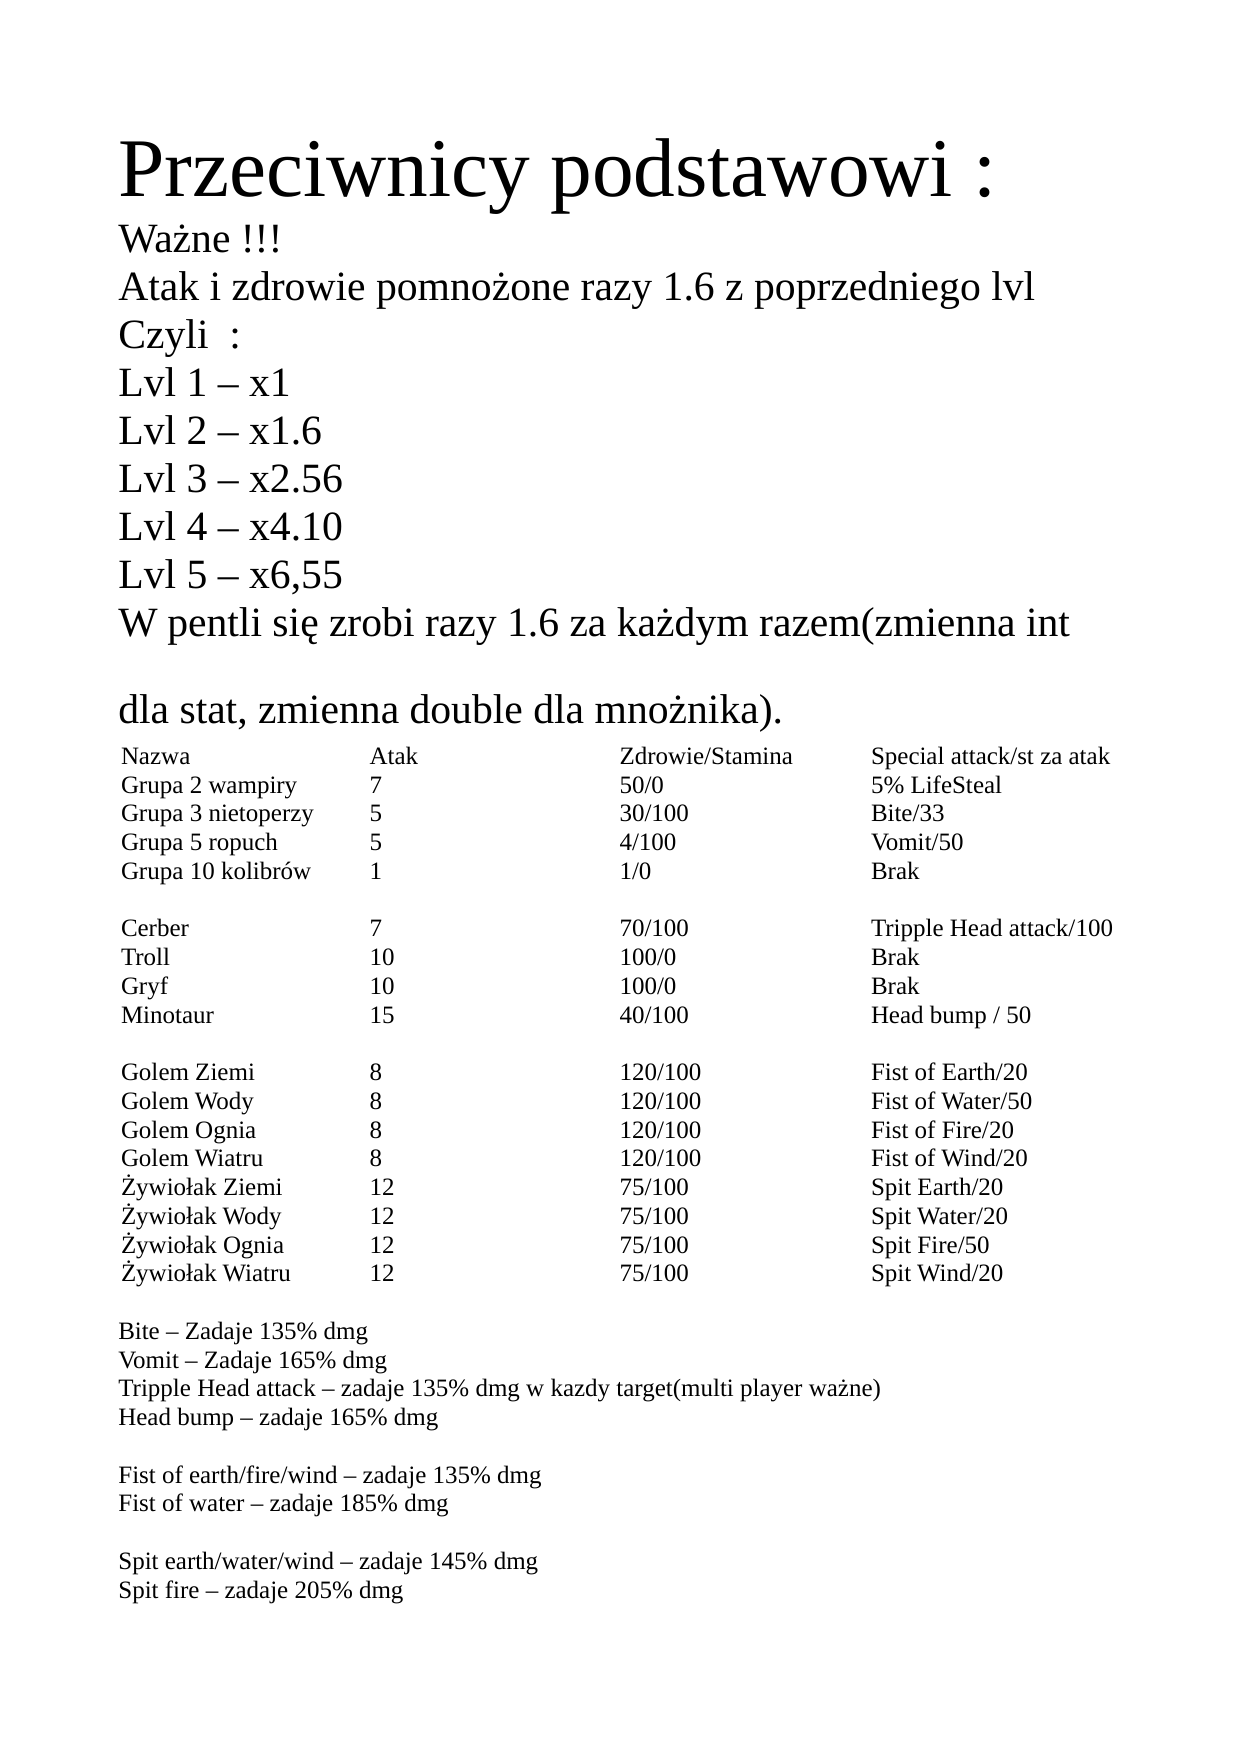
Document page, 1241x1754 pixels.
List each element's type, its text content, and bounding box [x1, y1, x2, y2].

table_cell Grupa 5 ropuch [121, 827, 369, 856]
table_cell [871, 1029, 1122, 1057]
table_cell [619, 1029, 871, 1057]
table_cell 7 [369, 914, 619, 942]
table_cell Żywiołak Wody [121, 1201, 369, 1230]
text Fist of earth/fire/wind – zadaje 135% dmg [118, 1460, 1122, 1488]
table_cell Fist of Earth/20 [871, 1057, 1122, 1086]
table_cell Grupa 3 nietoperzy [121, 799, 369, 827]
table_cell 40/100 [619, 1000, 871, 1028]
table_cell Golem Ziemi [121, 1057, 369, 1086]
table_cell 5 [369, 827, 619, 856]
table_cell 1/0 [619, 856, 871, 885]
table_cell Troll [121, 942, 369, 971]
table_cell Brak [871, 856, 1122, 885]
table_cell 7 [369, 770, 619, 798]
table_cell 5% LifeSteal [871, 770, 1122, 798]
table_cell Spit Wind/20 [871, 1259, 1122, 1287]
table_cell [871, 885, 1122, 913]
table_cell Tripple Head attack/100 [871, 914, 1122, 942]
table_cell Fist of Water/50 [871, 1086, 1122, 1115]
table_cell 75/100 [619, 1172, 871, 1201]
table_cell 12 [369, 1230, 619, 1258]
text Lvl 5 – x6,55 [118, 549, 1122, 597]
table_cell Spit Water/20 [871, 1201, 1122, 1230]
text Lvl 3 – x2.56 [118, 453, 1122, 501]
table_cell Minotaur [121, 1000, 369, 1028]
table_cell 8 [369, 1086, 619, 1115]
table_header Atak [369, 741, 619, 770]
table_cell 30/100 [619, 799, 871, 827]
table_cell Żywiołak Ziemi [121, 1172, 369, 1201]
text Fist of water – zadaje 185% dmg [118, 1488, 1122, 1517]
table_cell Spit Earth/20 [871, 1172, 1122, 1201]
table_cell 8 [369, 1144, 619, 1172]
table_cell 10 [369, 942, 619, 971]
table_cell 120/100 [619, 1144, 871, 1172]
table_cell Brak [871, 971, 1122, 1000]
table_cell 12 [369, 1172, 619, 1201]
table_cell 120/100 [619, 1086, 871, 1115]
table_cell Grupa 2 wampiry [121, 770, 369, 798]
table_cell 50/0 [619, 770, 871, 798]
table_cell 12 [369, 1259, 619, 1287]
table_cell Cerber [121, 914, 369, 942]
table_cell 12 [369, 1201, 619, 1230]
text Ważne !!! Atak i zdrowie pomnożone razy 1.6 z poprzedniego lvl [118, 214, 1122, 310]
table_cell Grupa 10 kolibrów [121, 856, 369, 885]
text Spit fire – zadaje 205% dmg [118, 1575, 1122, 1603]
table_cell 8 [369, 1057, 619, 1086]
text Vomit – Zadaje 165% dmg [118, 1345, 1122, 1373]
text Spit earth/water/wind – zadaje 145% dmg [118, 1546, 1122, 1575]
table_cell Spit Fire/50 [871, 1230, 1122, 1258]
text Bite – Zadaje 135% dmg [118, 1316, 1122, 1345]
table_cell Golem Wiatru [121, 1144, 369, 1172]
table_cell [369, 885, 619, 913]
table_cell Żywiołak Wiatru [121, 1259, 369, 1287]
table_header Special attack/st za atak [871, 741, 1122, 770]
table_cell Gryf [121, 971, 369, 1000]
table_cell Fist of Fire/20 [871, 1115, 1122, 1143]
table_cell [121, 1029, 369, 1057]
table_cell 4/100 [619, 827, 871, 856]
table_cell 75/100 [619, 1230, 871, 1258]
table_header Nazwa [121, 741, 369, 770]
table_cell [369, 1029, 619, 1057]
table_cell Brak [871, 942, 1122, 971]
table_cell 100/0 [619, 942, 871, 971]
table_cell Fist of Wind/20 [871, 1144, 1122, 1172]
table_cell 70/100 [619, 914, 871, 942]
table_cell [619, 885, 871, 913]
table_cell [121, 885, 369, 913]
text Czyli : Lvl 1 – x1 [118, 310, 1122, 406]
table_cell 120/100 [619, 1115, 871, 1143]
table_cell 75/100 [619, 1201, 871, 1230]
text Przeciwnicy podstawowi : [118, 118, 1122, 214]
table_cell 1 [369, 856, 619, 885]
text Lvl 4 – x4.10 [118, 501, 1122, 549]
table_header Zdrowie/Stamina [619, 741, 871, 770]
table_cell Golem Wody [121, 1086, 369, 1115]
table_cell 8 [369, 1115, 619, 1143]
table_cell Head bump / 50 [871, 1000, 1122, 1028]
text Head bump – zadaje 165% dmg [118, 1402, 1122, 1431]
table_cell 120/100 [619, 1057, 871, 1086]
text W pentli się zrobi razy 1.6 za każdym razem(zmienna int dla stat, zmienna double dla mnożnika). [118, 597, 1122, 741]
text Tripple Head attack – zadaje 135% dmg w kazdy target(multi player ważne) [118, 1373, 1122, 1402]
table_cell Golem Ognia [121, 1115, 369, 1143]
table_cell 15 [369, 1000, 619, 1028]
table_cell 5 [369, 799, 619, 827]
table_cell Żywiołak Ognia [121, 1230, 369, 1258]
table_cell 75/100 [619, 1259, 871, 1287]
table_cell Bite/33 [871, 799, 1122, 827]
table_cell 10 [369, 971, 619, 1000]
text Lvl 2 – x1.6 [118, 406, 1122, 453]
table_cell 100/0 [619, 971, 871, 1000]
table_cell Vomit/50 [871, 827, 1122, 856]
